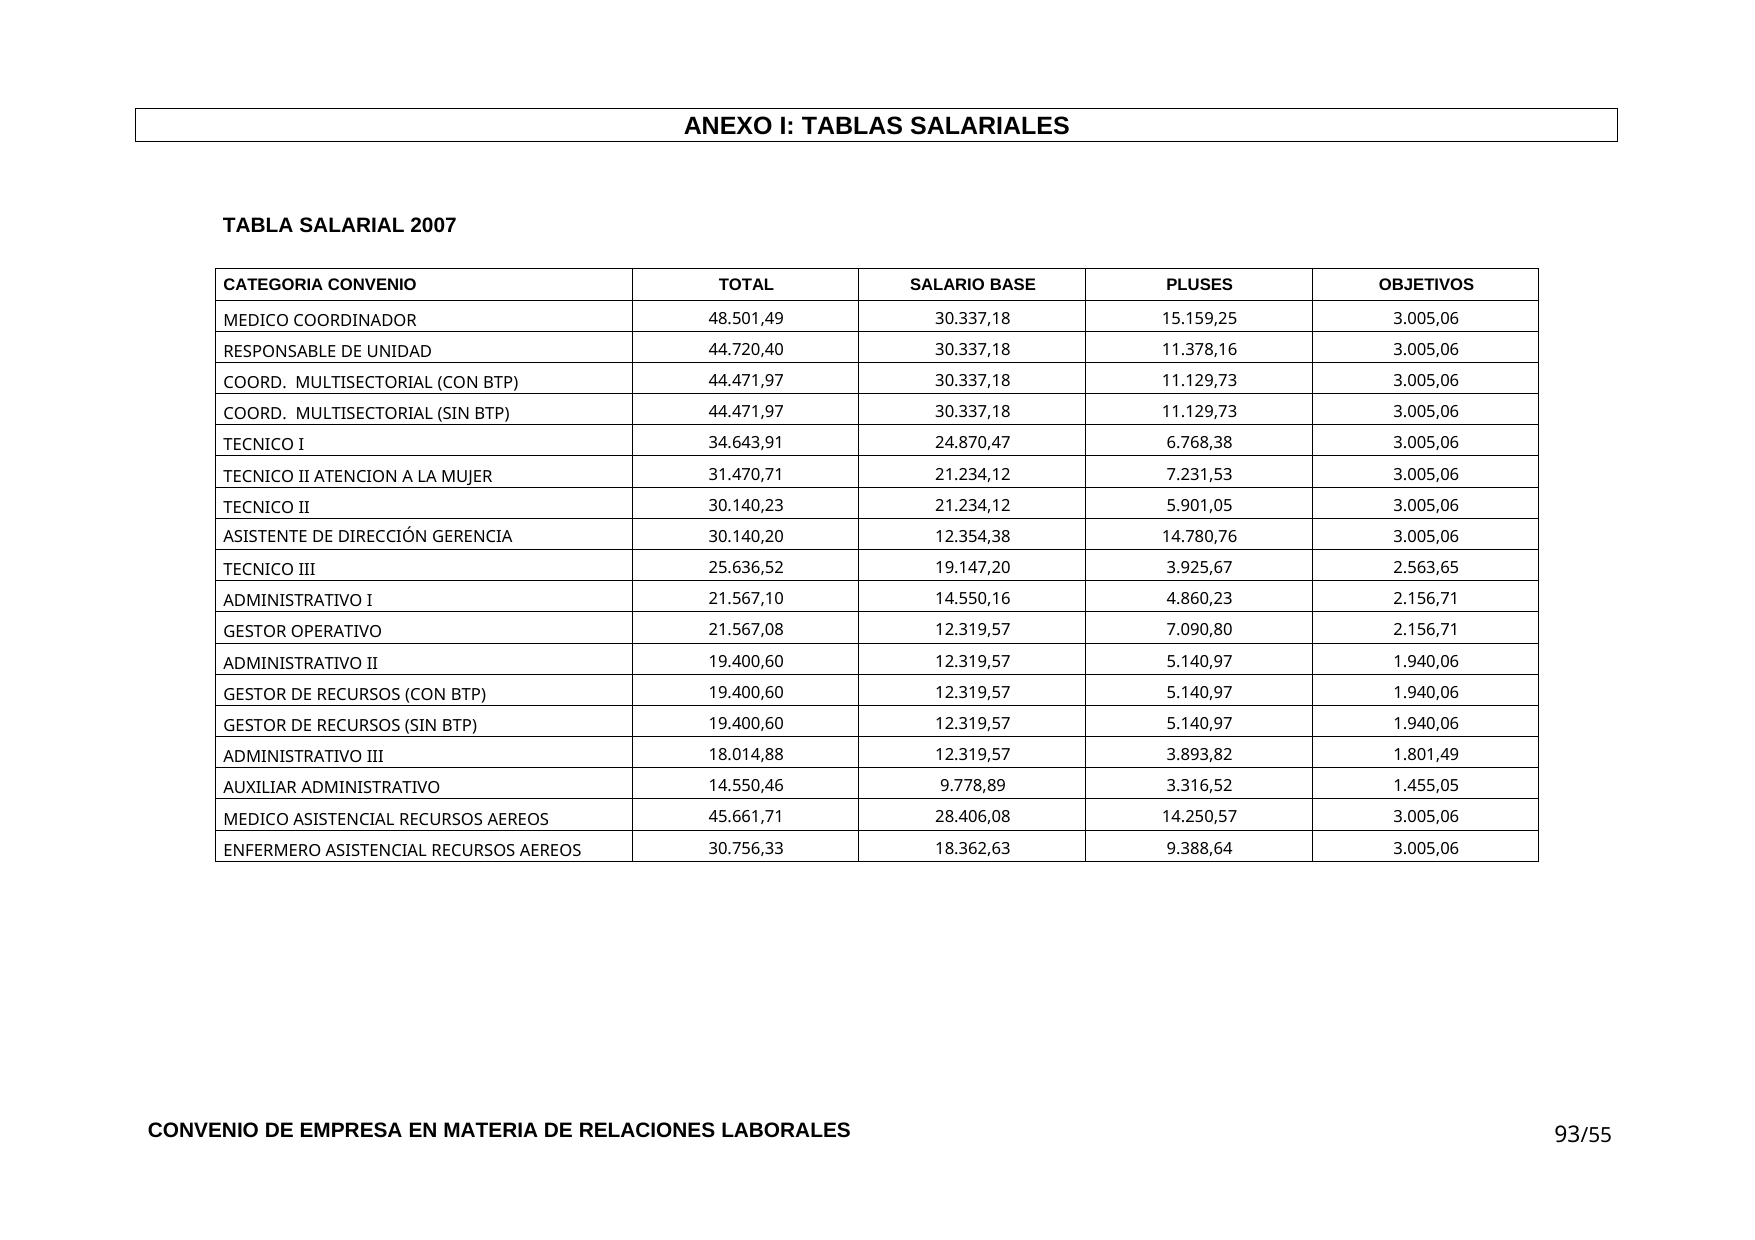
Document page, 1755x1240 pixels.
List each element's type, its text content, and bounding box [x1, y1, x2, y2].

table_cell 7.231,53 [1086, 456, 1312, 487]
table_cell TECNICO I [216, 425, 632, 455]
table_cell 30.756,33 [633, 831, 858, 861]
table_cell 2.156,71 [1313, 612, 1538, 642]
table_cell 12.319,57 [859, 644, 1085, 674]
table_cell 5.901,05 [1086, 488, 1312, 518]
table_cell GESTOR DE RECURSOS (CON BTP) [216, 675, 632, 705]
table_cell GESTOR OPERATIVO [216, 612, 632, 642]
table_cell 30.337,18 [859, 363, 1085, 393]
table_cell 25.636,52 [633, 550, 858, 580]
text TABLA SALARIAL 2007 [223, 213, 1629, 237]
table_cell ADMINISTRATIVO II [216, 644, 632, 674]
table_cell 2.563,65 [1313, 550, 1538, 580]
table_cell 3.005,06 [1313, 799, 1538, 829]
table_cell 11.378,16 [1086, 332, 1312, 362]
table_cell 3.005,06 [1313, 425, 1538, 455]
table_cell 3.005,06 [1313, 519, 1538, 549]
table_cell 21.234,12 [859, 488, 1085, 518]
table_header CATEGORIA CONVENIO [216, 269, 632, 299]
table_cell 12.319,57 [859, 737, 1085, 767]
table_cell AUXILIAR ADMINISTRATIVO [216, 768, 632, 798]
table_cell 9.388,64 [1086, 831, 1312, 861]
table_cell MEDICO COORDINADOR [216, 301, 632, 331]
table_cell 12.354,38 [859, 519, 1085, 549]
table_cell 4.860,23 [1086, 581, 1312, 611]
table_cell 2.156,71 [1313, 581, 1538, 611]
table_cell ADMINISTRATIVO I [216, 581, 632, 611]
table_cell 3.005,06 [1313, 394, 1538, 424]
table_cell 24.870,47 [859, 425, 1085, 455]
table_cell 3.005,06 [1313, 301, 1538, 331]
table_cell 30.337,18 [859, 301, 1085, 331]
table_cell RESPONSABLE DE UNIDAD [216, 332, 632, 362]
table_cell 21.567,08 [633, 612, 858, 642]
table_cell 3.005,06 [1313, 332, 1538, 362]
table_cell 5.140,97 [1086, 706, 1312, 736]
table_cell 34.643,91 [633, 425, 858, 455]
table_cell 19.147,20 [859, 550, 1085, 580]
table_cell 11.129,73 [1086, 394, 1312, 424]
table_cell 48.501,49 [633, 301, 858, 331]
table_cell 14.550,46 [633, 768, 858, 798]
table_cell ADMINISTRATIVO III [216, 737, 632, 767]
table_cell 5.140,97 [1086, 675, 1312, 705]
table_cell 18.362,63 [859, 831, 1085, 861]
table_cell 45.661,71 [633, 799, 858, 829]
table_cell 1.940,06 [1313, 675, 1538, 705]
table_cell 11.129,73 [1086, 363, 1312, 393]
text ANEXO I: TABLAS SALARIALES [619, 111, 1134, 140]
table_cell 1.940,06 [1313, 644, 1538, 674]
table_cell 19.400,60 [633, 644, 858, 674]
table_cell 3.005,06 [1313, 456, 1538, 487]
table_cell 7.090,80 [1086, 612, 1312, 642]
table_cell 1.801,49 [1313, 737, 1538, 767]
table_cell 3.005,06 [1313, 488, 1538, 518]
table_cell 30.140,20 [633, 519, 858, 549]
table_cell 31.470,71 [633, 456, 858, 487]
table_cell 14.780,76 [1086, 519, 1312, 549]
table_cell 12.319,57 [859, 706, 1085, 736]
table_cell 19.400,60 [633, 675, 858, 705]
table_cell ENFERMERO ASISTENCIAL RECURSOS AEREOS [216, 831, 632, 861]
table_cell 44.471,97 [633, 363, 858, 393]
table_cell 3.925,67 [1086, 550, 1312, 580]
table_cell 19.400,60 [633, 706, 858, 736]
table_cell 1.940,06 [1313, 706, 1538, 736]
table_cell ASISTENTE DE DIRECCIÓN GERENCIA [216, 519, 632, 549]
table_cell 15.159,25 [1086, 301, 1312, 331]
table_cell TECNICO III [216, 550, 632, 580]
table_cell 1.455,05 [1313, 768, 1538, 798]
table_cell GESTOR DE RECURSOS (SIN BTP) [216, 706, 632, 736]
table_cell TECNICO II ATENCION A LA MUJER [216, 456, 632, 487]
table_cell COORD. MULTISECTORIAL (CON BTP) [216, 363, 632, 393]
table_cell 3.005,06 [1313, 363, 1538, 393]
table_cell MEDICO ASISTENCIAL RECURSOS AEREOS [216, 799, 632, 829]
table_cell 30.337,18 [859, 332, 1085, 362]
table_cell TECNICO II [216, 488, 632, 518]
table_cell 28.406,08 [859, 799, 1085, 829]
table_header OBJETIVOS [1313, 269, 1538, 299]
table_cell 3.316,52 [1086, 768, 1312, 798]
table_cell 3.005,06 [1313, 831, 1538, 861]
table_cell 9.778,89 [859, 768, 1085, 798]
table_cell 12.319,57 [859, 675, 1085, 705]
table_header TOTAL [633, 269, 858, 299]
table_cell 12.319,57 [859, 612, 1085, 642]
table_cell 18.014,88 [633, 737, 858, 767]
table_cell COORD. MULTISECTORIAL (SIN BTP) [216, 394, 632, 424]
table_cell 30.337,18 [859, 394, 1085, 424]
table_cell 21.567,10 [633, 581, 858, 611]
table_header PLUSES [1086, 269, 1312, 299]
table_cell 30.140,23 [633, 488, 858, 518]
table_cell 44.471,97 [633, 394, 858, 424]
table_cell 14.550,16 [859, 581, 1085, 611]
table_cell 5.140,97 [1086, 644, 1312, 674]
table_cell 44.720,40 [633, 332, 858, 362]
table_cell 6.768,38 [1086, 425, 1312, 455]
table_cell 3.893,82 [1086, 737, 1312, 767]
table_cell 14.250,57 [1086, 799, 1312, 829]
table_header SALARIO BASE [859, 269, 1085, 299]
table_cell 21.234,12 [859, 456, 1085, 487]
